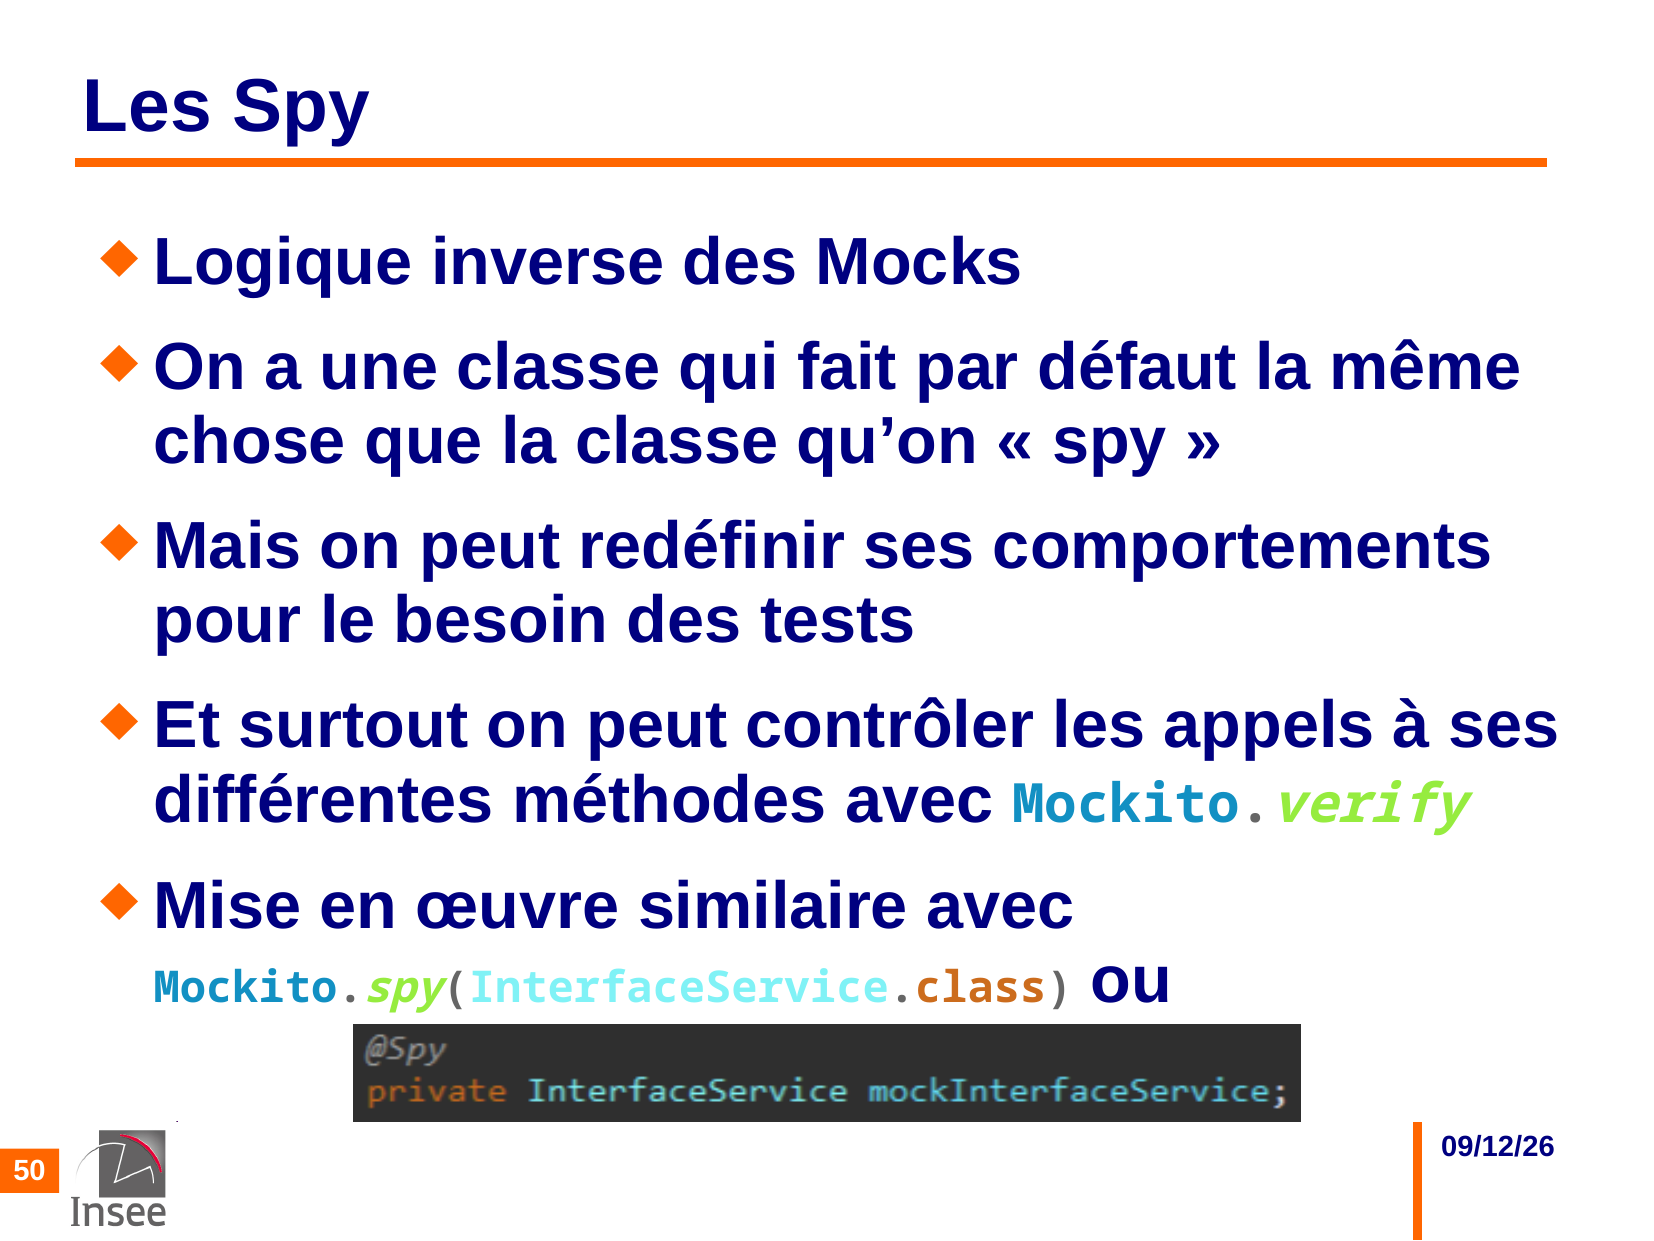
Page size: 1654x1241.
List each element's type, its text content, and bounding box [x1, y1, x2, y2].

picture [62, 1121, 178, 1241]
title Les Spy [82, 49, 1619, 163]
list Logique inverse des Mocks On a une classe qui fait par défaut la même chose que la classe qu’on « spy » Mais on peut redéfinir ses comportements pour le besoin des tests Et surtout on peut contrôler les appels à ses différentes méthodes avec Mockito.verify Mise en œuvre similaire avec Mockito.spy(InterfaceService.class) ou [82, 224, 1571, 1051]
picture [353, 1024, 1301, 1123]
